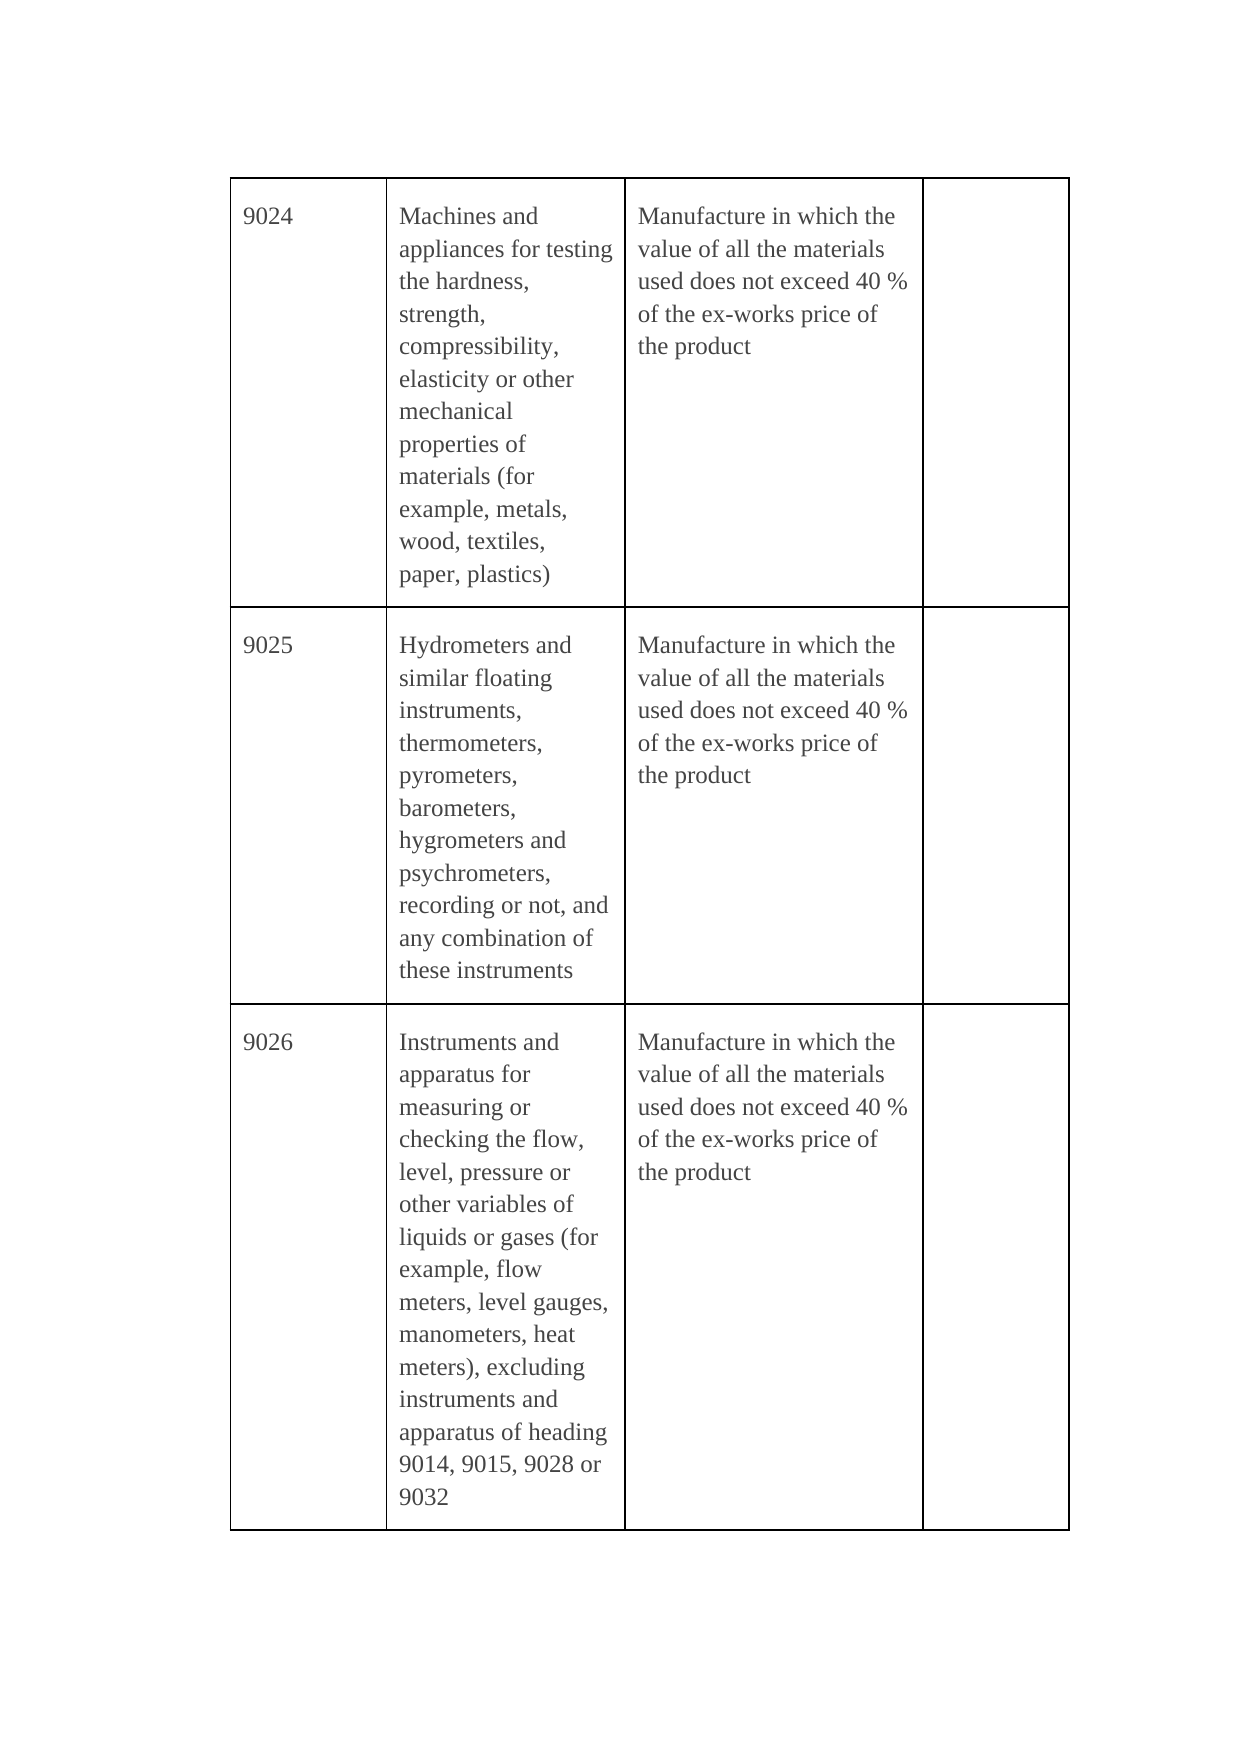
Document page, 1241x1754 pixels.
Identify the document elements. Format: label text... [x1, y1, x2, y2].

table_cell Manufacture in which the value of all the materials used does not exceed 40 % of the ex-works price of the product [626, 608, 922, 1003]
table_cell [924, 179, 1068, 606]
table_cell [924, 1005, 1068, 1529]
table_cell Machines and appliances for testing the hardness, strength, compressibility, elasticity or other mechanical properties of materials (for example, metals, wood, textiles, paper, plastics) [387, 179, 624, 606]
table_cell Hydrometers and similar floating instruments, thermometers, pyrometers, barometers, hygrometers and psychrometers, recording or not, and any combination of these instruments [387, 608, 624, 1003]
table_cell Manufacture in which the value of all the materials used does not exceed 40 % of the ex-works price of the product [626, 179, 922, 606]
table_cell 9024 [231, 179, 386, 606]
table_cell 9025 [231, 608, 386, 1003]
table_cell [924, 608, 1068, 1003]
table_cell Manufacture in which the value of all the materials used does not exceed 40 % of the ex-works price of the product [626, 1005, 922, 1529]
table_cell Instruments and apparatus for measuring or checking the flow, level, pressure or other variables of liquids or gases (for example, flow meters, level gauges, manometers, heat meters), excluding instruments and apparatus of heading 9014, 9015, 9028 or 9032 [387, 1005, 624, 1529]
table_cell 9026 [231, 1005, 386, 1529]
